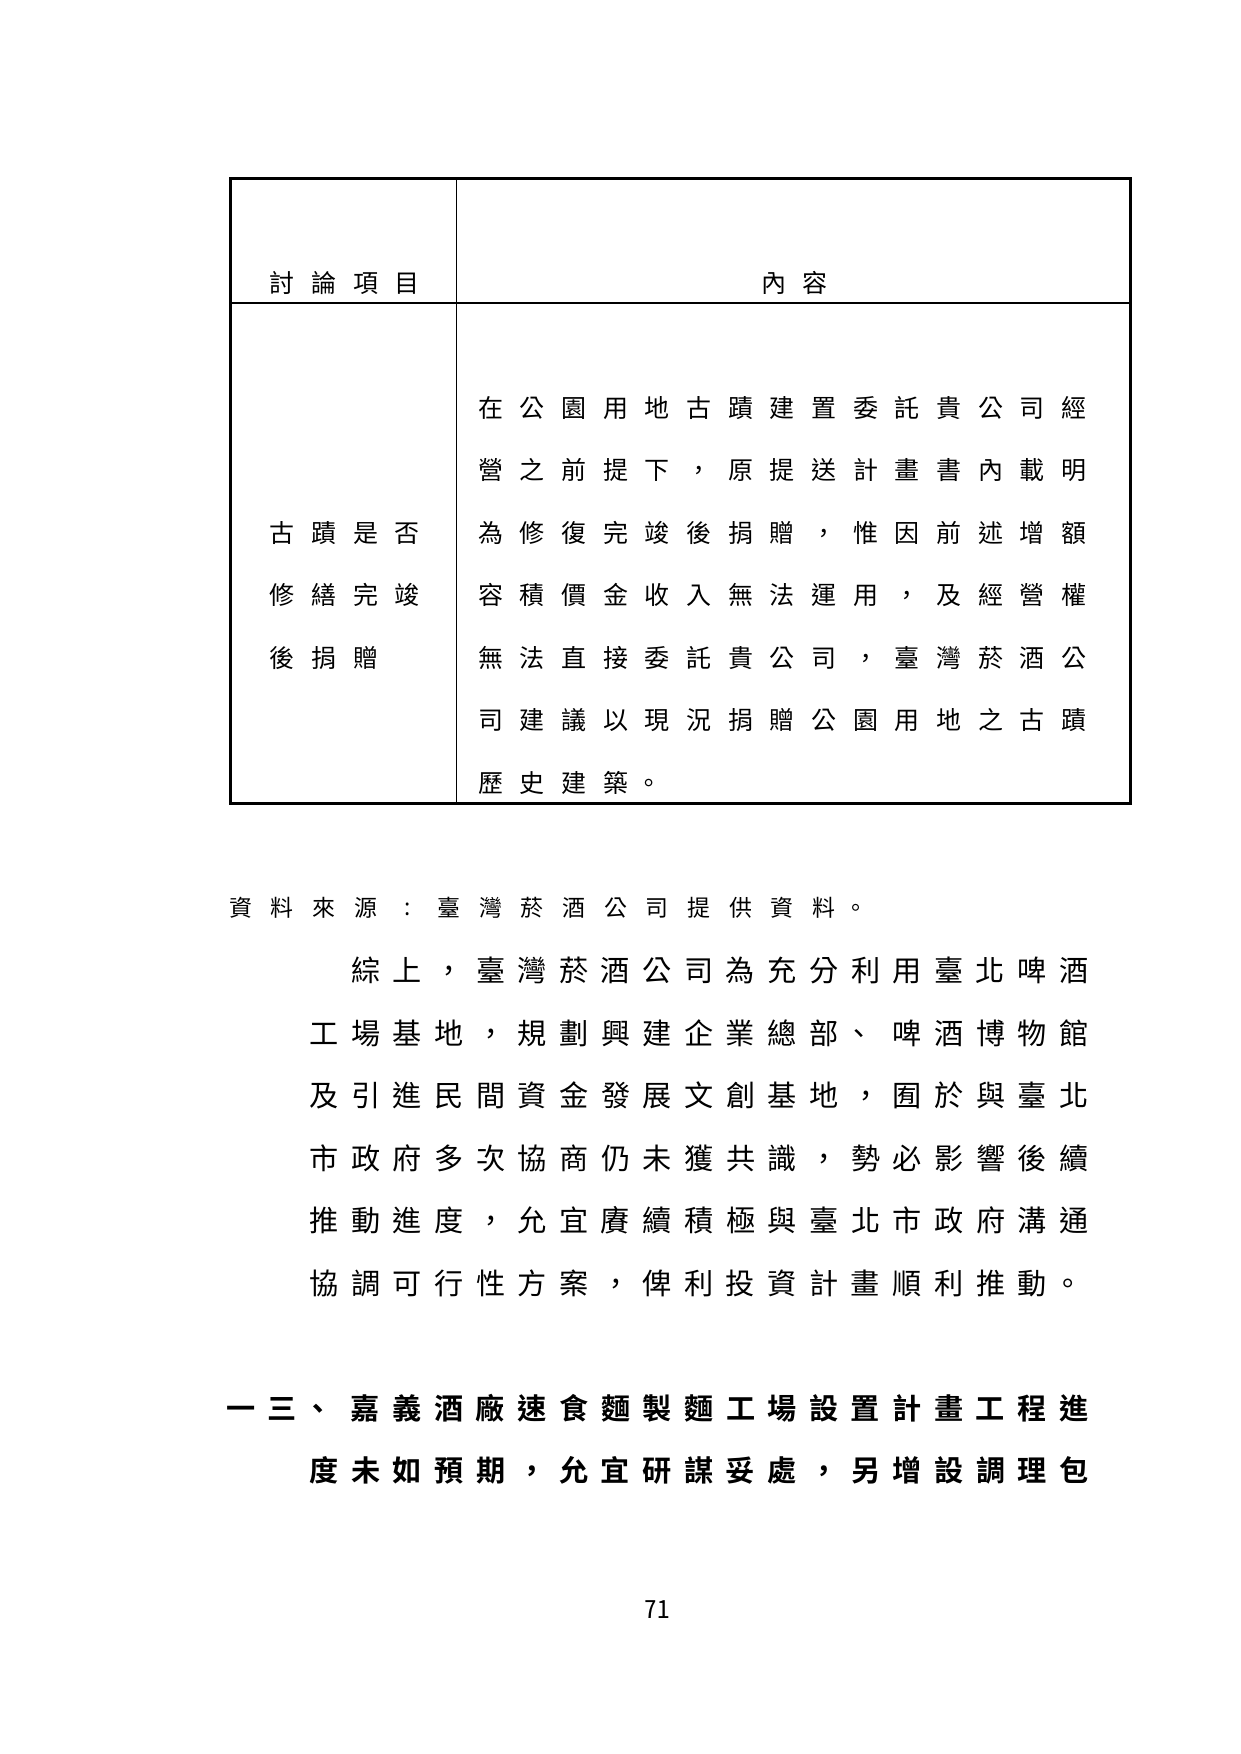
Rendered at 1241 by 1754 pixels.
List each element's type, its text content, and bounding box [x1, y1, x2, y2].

table_header 討論項目 [232, 180, 456, 302]
table_cell 在公園用地古蹟建置委託貴公司經營之前提下，原提送計畫書內載明為修復完竣後捐贈，惟因前述增額容積價金收入無法運用，及經營權無法直接委託貴公司，臺灣菸酒公司建議以現況捐贈公園用地之古蹟歷史建築。 [457, 304, 1129, 802]
text 資料來源:臺灣菸酒公司提供資料。 [219, 865, 1094, 927]
table_header 內容 [457, 180, 1129, 302]
table_cell 古蹟是否修繕完竣後捐贈 [232, 304, 456, 802]
text 一三、嘉義酒廠速食麵製麵工場設置計畫工程進度未如預期，允宜研謀妥處，另增設調理包 [219, 1365, 1094, 1490]
text 綜上，臺灣菸酒公司為充分利用臺北啤酒工場基地，規劃興建企業總部、啤酒博物館及引進民間資金發展文創基地，囿於與臺北市政府多次協商仍未獲共識，勢必影響後續推動進度，允宜賡續積極與臺北市政府溝通協調可行性方案，俾利投資計畫順利推動。 [278, 927, 1094, 1302]
